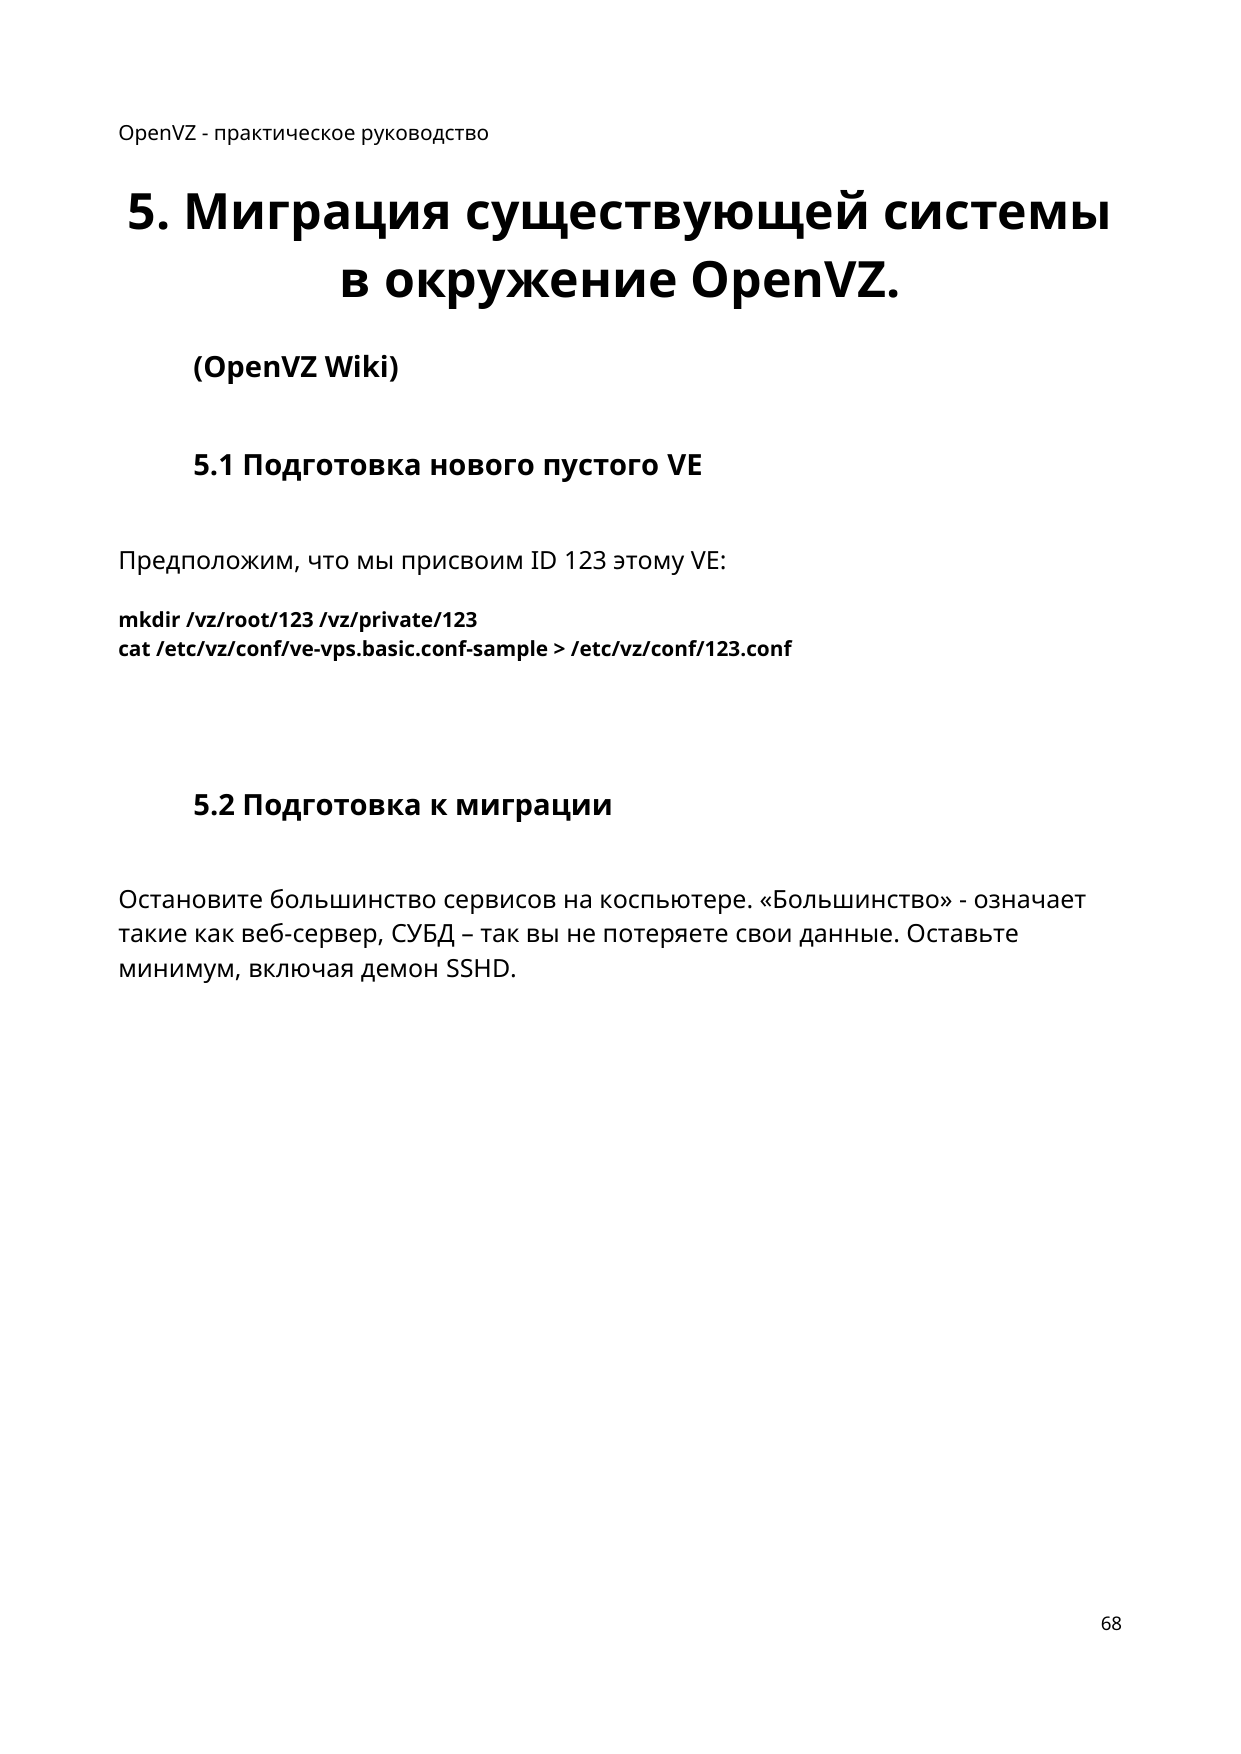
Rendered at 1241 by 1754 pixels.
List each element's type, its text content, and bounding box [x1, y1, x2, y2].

text 5. Миграция существующей системы в окружение OpenVZ. [118, 176, 1122, 312]
subtitle 5.1 Подготовка нового пустого VE [118, 444, 1122, 484]
text Предположим, что мы присвоим ID 123 этому VE: [118, 542, 1122, 576]
text cat /etc/vz/conf/ve-vps.basic.conf-sample > /etc/vz/conf/123.conf [118, 634, 1122, 662]
text mkdir /vz/root/123 /vz/private/123 [118, 606, 1122, 634]
subtitle 5.2 Подготовка к миграции [118, 784, 1122, 824]
text Остановите большинство сервисов на коспьютере. «Большинство» - означает такие как веб-сервер, СУБД – так вы не потеряете свои данные. Оставьте минимум, включая демон SSHD. [118, 882, 1122, 984]
subtitle (OpenVZ Wiki) [118, 346, 1122, 386]
